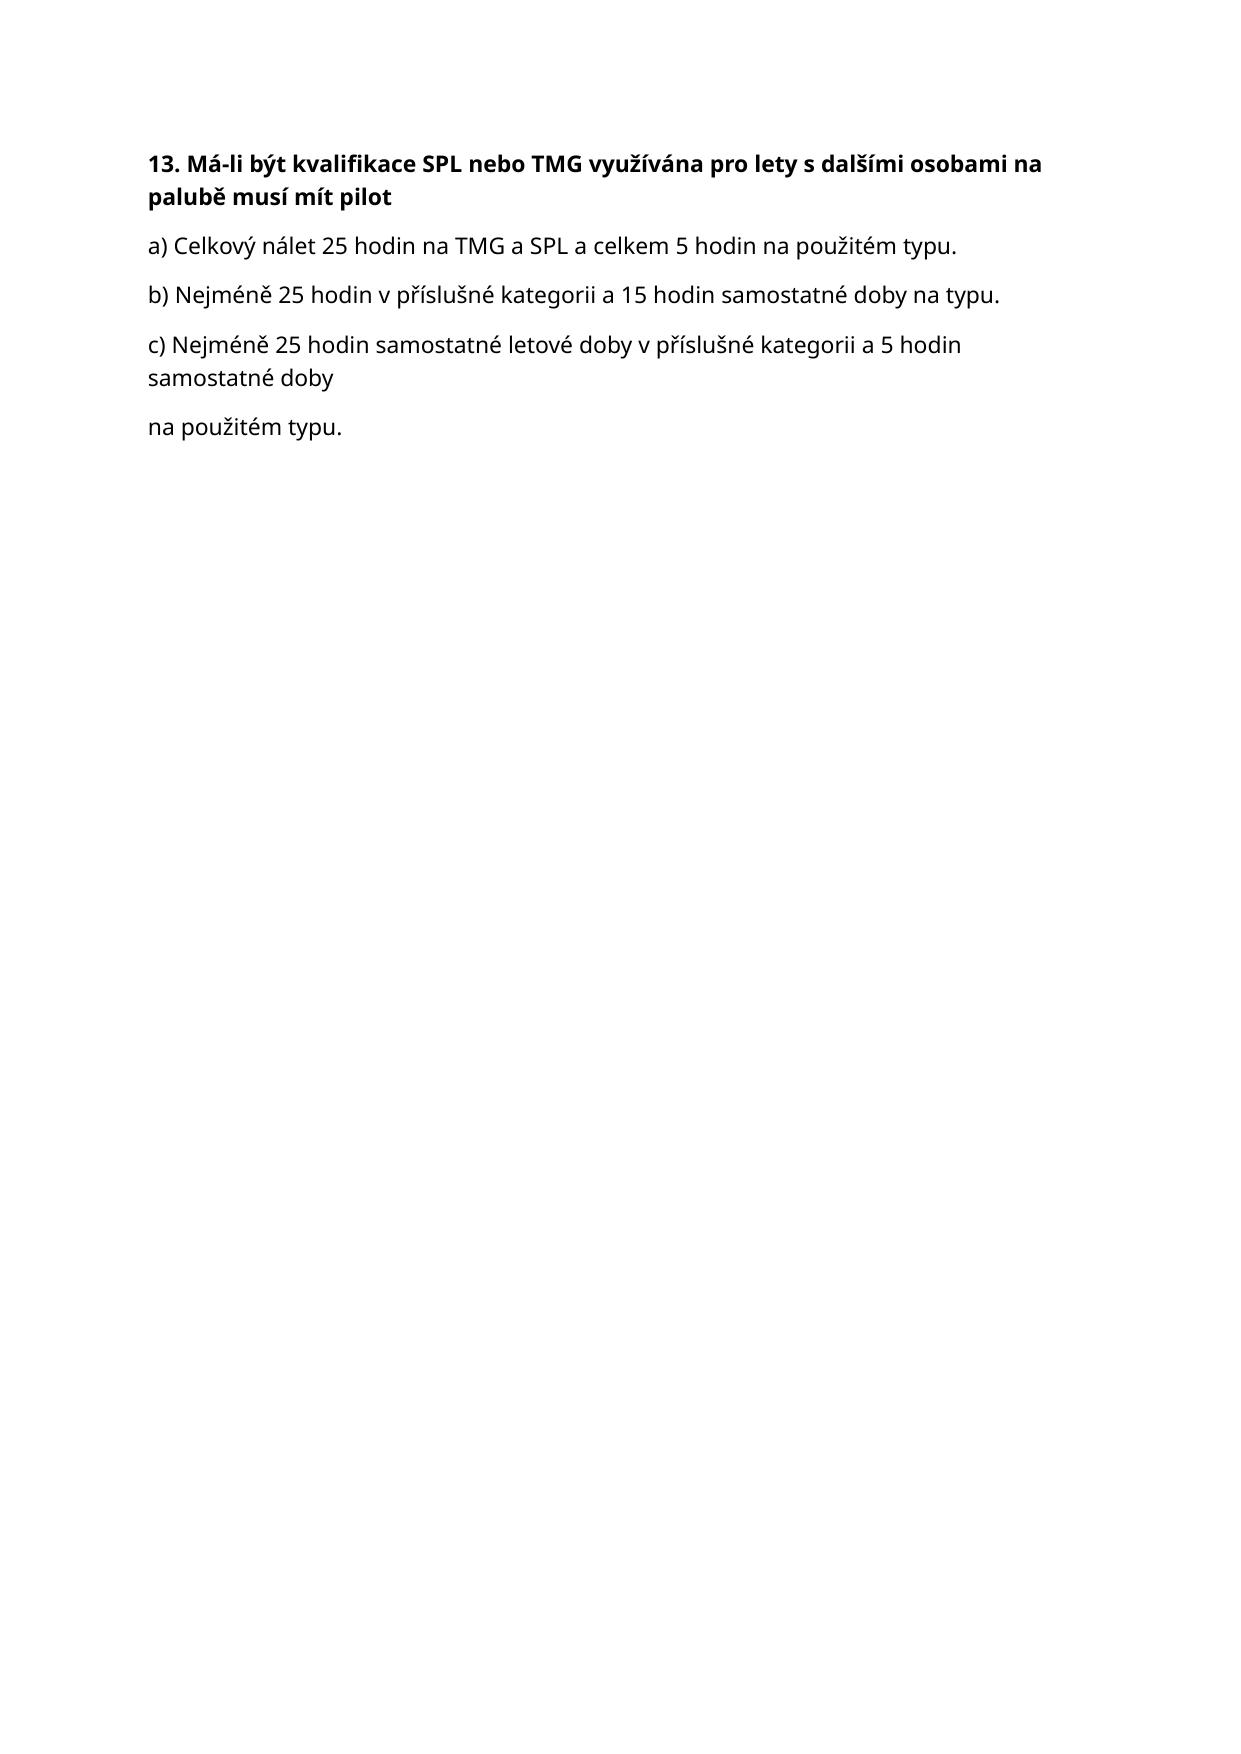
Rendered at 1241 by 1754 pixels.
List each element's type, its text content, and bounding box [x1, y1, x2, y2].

text c) Nejméně 25 hodin samostatné letové doby v příslušné kategorii a 5 hodin samostatné doby [148, 329, 1093, 393]
text 13. Má-li být kvalifikace SPL nebo TMG využívána pro lety s dalšími osobami na palubě musí mít pilot [148, 148, 1093, 212]
text b) Nejméně 25 hodin v příslušné kategorii a 15 hodin samostatné doby na typu. [148, 279, 1093, 311]
text na použitém typu. [148, 411, 1093, 442]
text a) Celkový nálet 25 hodin na TMG a SPL a celkem 5 hodin na použitém typu. [148, 230, 1093, 261]
